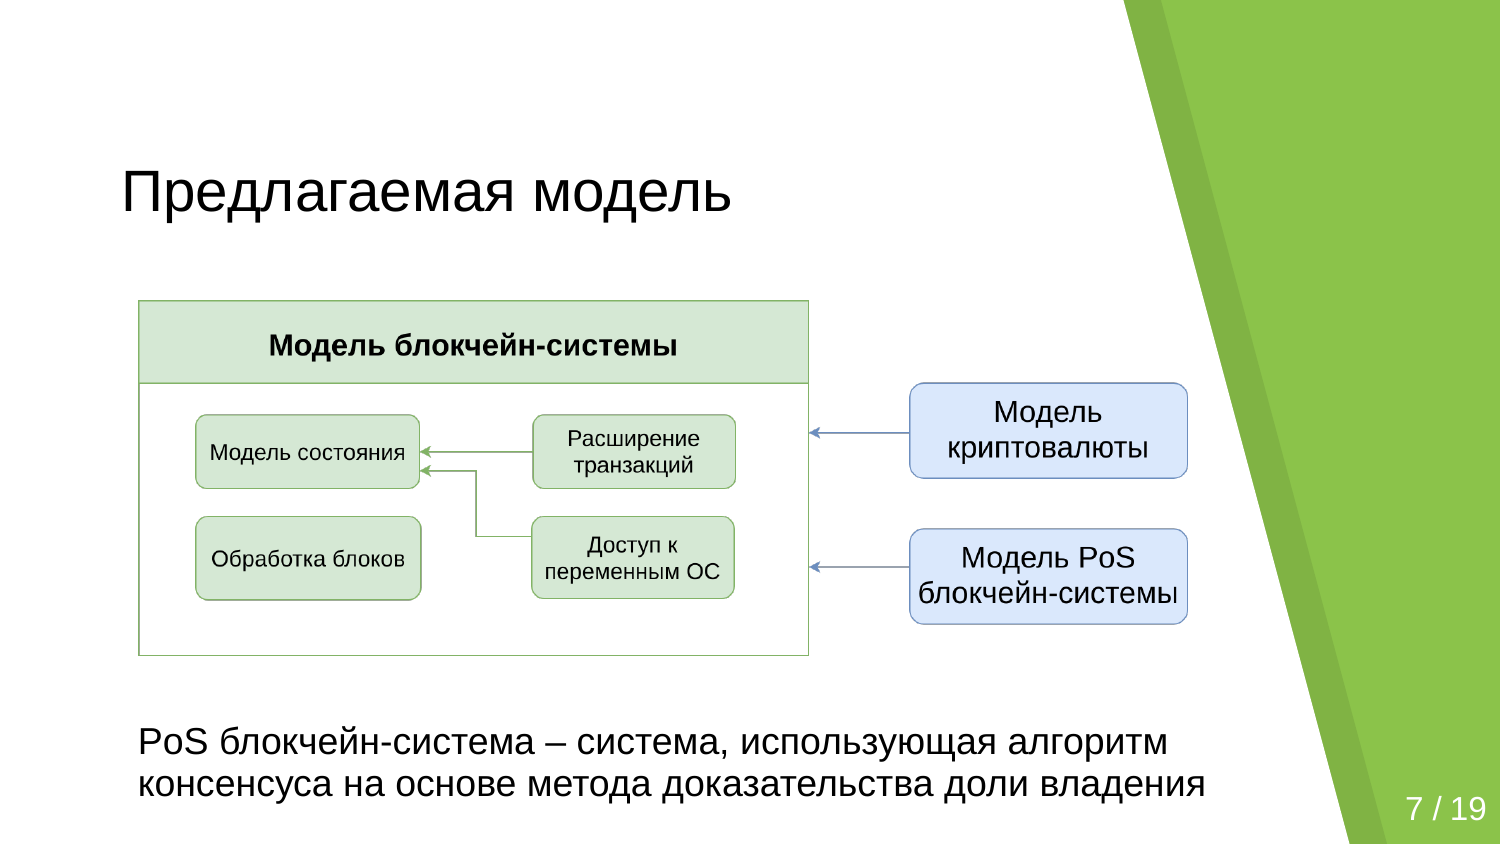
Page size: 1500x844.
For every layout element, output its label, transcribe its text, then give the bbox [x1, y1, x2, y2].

picture [138, 300, 1188, 656]
list PoS блокчейн-система – система, использующая алгоритм консенсуса на основе метода доказательства доли владения [137, 720, 1300, 844]
title Предлагаемая модель [121, 110, 1087, 272]
